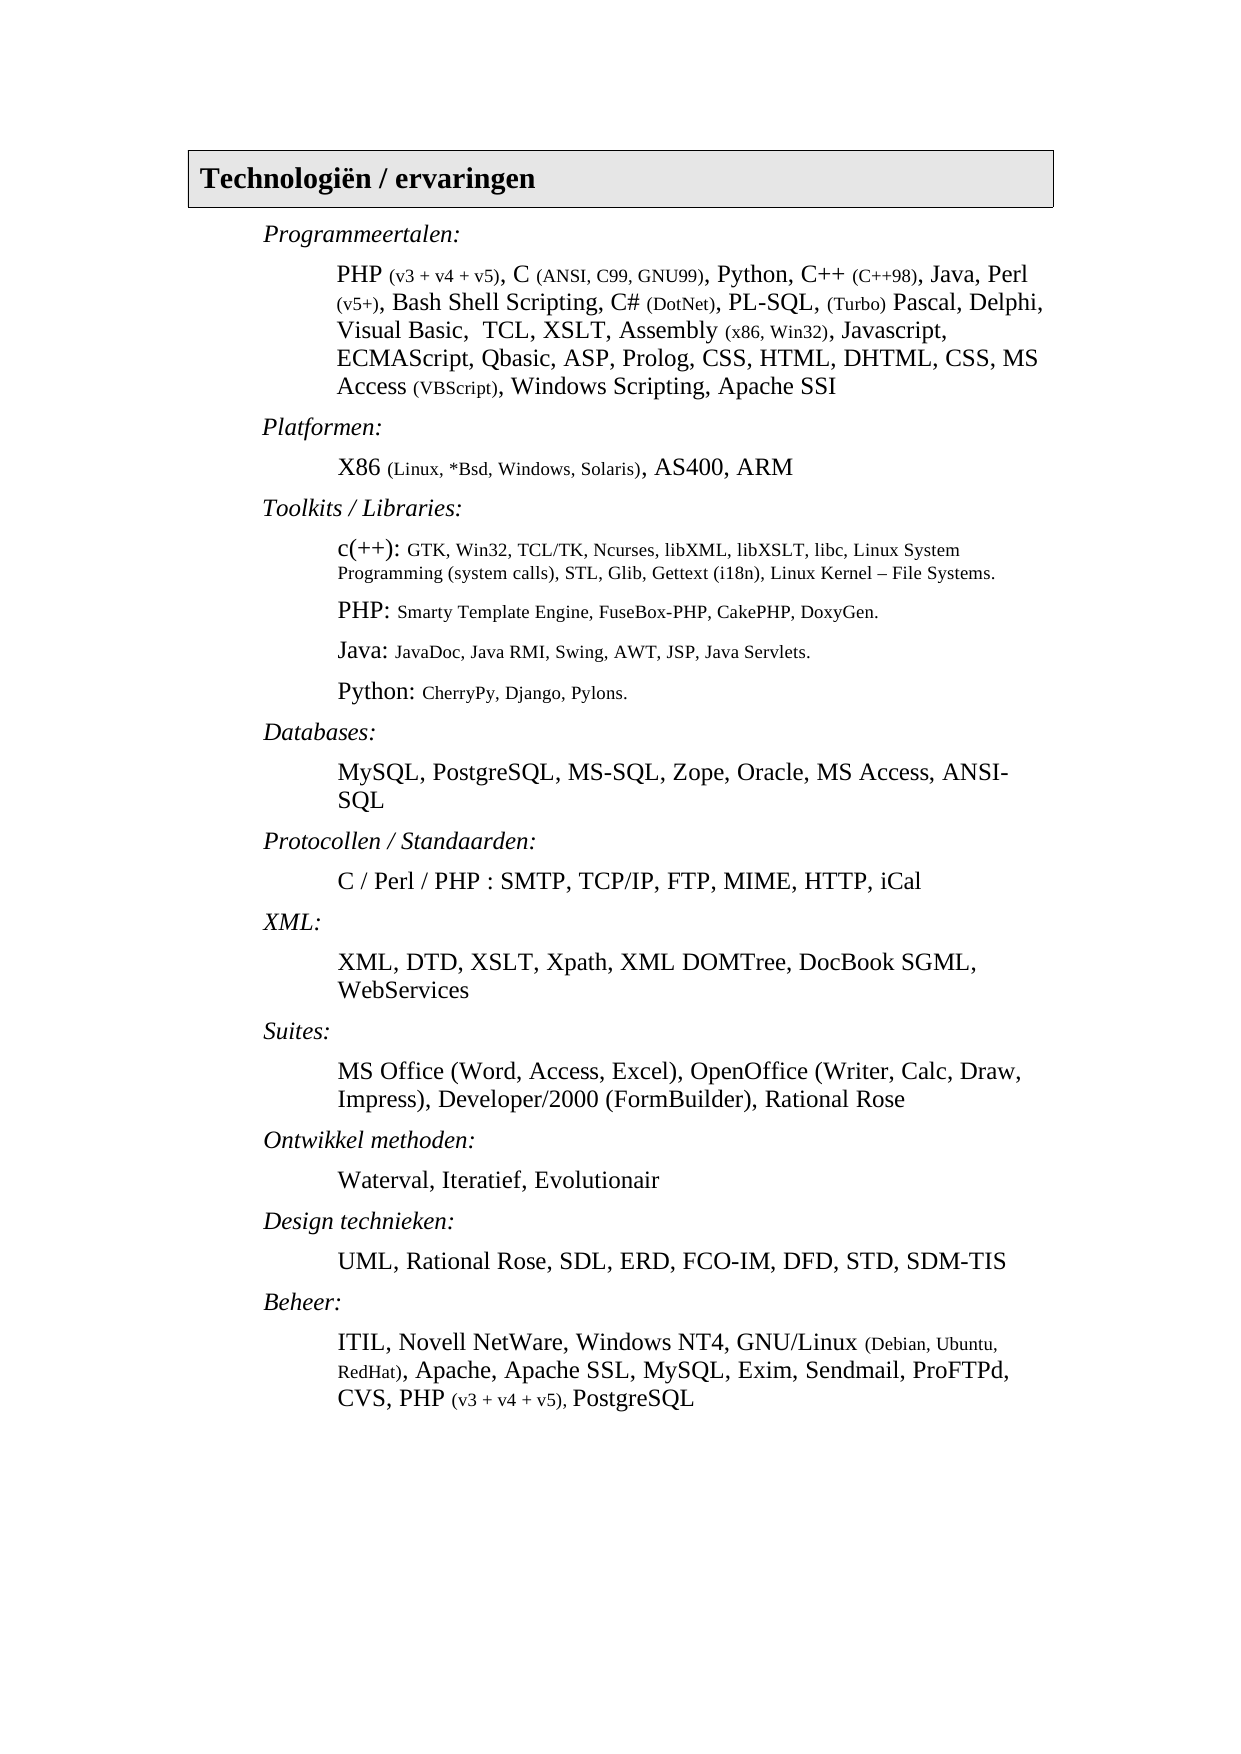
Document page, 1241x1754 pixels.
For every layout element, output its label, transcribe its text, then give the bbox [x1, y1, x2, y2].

text X86 (Linux, *Bsd, Windows, Solaris), AS400, ARM [337, 453, 1053, 481]
text MS Office (Word, Access, Excel), OpenOffice (Writer, Calc, Draw, Impress), Developer/2000 (FormBuilder), Rational Rose [337, 1057, 1053, 1113]
text Beheer: [263, 1288, 1053, 1316]
text Databases: [263, 717, 1053, 746]
text Java: JavaDoc, Java RMI, Swing, AWT, JSP, Java Servlets. [337, 636, 1053, 664]
text Python: CherryPy, Django, Pylons. [337, 677, 1053, 705]
text Waterval, Iteratief, Evolutionair [337, 1166, 1053, 1194]
text Protocollen / Standaarden: [263, 827, 1053, 854]
subtitle Technologiën / ervaringen [189, 151, 1053, 207]
text Suites: [263, 1017, 1053, 1045]
text Toolkits / Libraries: [262, 494, 1053, 522]
text Platformen: [262, 413, 1053, 441]
text Ontwikkel methoden: [263, 1126, 1053, 1154]
text Programmeertalen: [263, 220, 1053, 248]
text PHP: Smarty Template Engine, FuseBox-PHP, CakePHP, DoxyGen. [337, 596, 1053, 624]
text C / Perl / PHP : SMTP, TCP/IP, FTP, MIME, HTTP, iCal [337, 867, 1053, 895]
text UML, Rational Rose, SDL, ERD, FCO-IM, DFD, STD, SDM-TIS [337, 1247, 1053, 1275]
text XML: [263, 908, 1053, 936]
text XML, DTD, XSLT, Xpath, XML DOMTree, DocBook SGML, WebServices [337, 948, 1053, 1004]
text MySQL, PostgreSQL, MS-SQL, Zope, Oracle, MS Access, ANSI-SQL [337, 758, 1053, 814]
text ITIL, Novell NetWare, Windows NT4, GNU/Linux (Debian, Ubuntu, RedHat), Apache, Apache SSL, MySQL, Exim, Sendmail, ProFTPd, CVS, PHP (v3 + v4 + v5), PostgreSQL [337, 1328, 1053, 1412]
text Design technieken: [263, 1207, 1053, 1235]
text c(++): GTK, Win32, TCL/TK, Ncurses, libXML, libXSLT, libc, Linux System Programming (system calls), STL, Glib, Gettext (i18n), Linux Kernel – File Systems. [337, 534, 1053, 583]
text PHP (v3 + v4 + v5), C (ANSI, C99, GNU99), Python, C++ (C++98), Java, Perl (v5+), Bash Shell Scripting, C# (DotNet), PL-SQL, (Turbo) Pascal, Delphi, Visual Basic, TCL, XSLT, Assembly (x86, Win32), Javascript, ECMAScript, Qbasic, ASP, Prolog, CSS, HTML, DHTML, CSS, MS Access (VBScript), Windows Scripting, Apache SSI [336, 260, 1053, 400]
